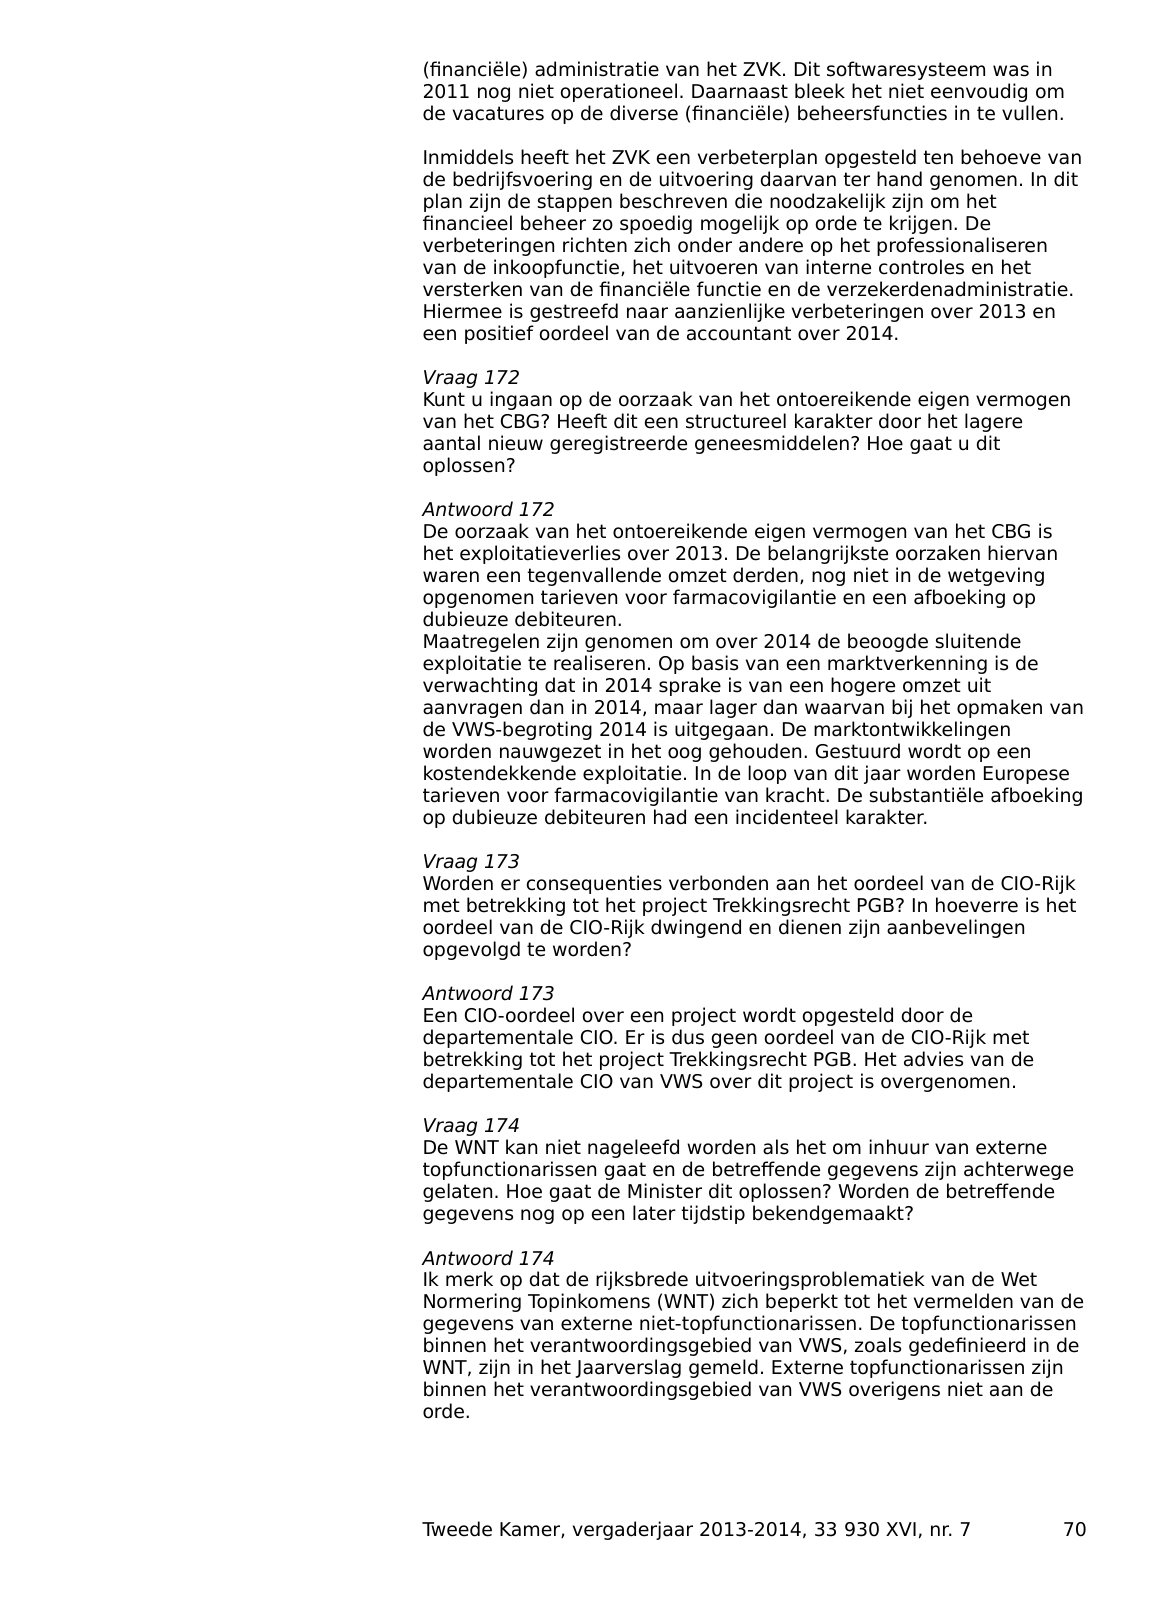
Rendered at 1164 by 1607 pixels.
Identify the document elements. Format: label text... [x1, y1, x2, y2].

text Antwoord 172 [422, 499, 1087, 521]
text De oorzaak van het ontoereikende eigen vermogen van het CBG is het exploitatieverlies over 2013. De belangrijkste oorzaken hiervan waren een tegenvallende omzet derden, nog niet in de wetgeving opgenomen tarieven voor farmacovigilantie en een afboeking op dubieuze debiteuren. [422, 521, 1087, 631]
text De WNT kan niet nageleefd worden als het om inhuur van externe topfunctionarissen gaat en de betreffende gegevens zijn achterwege gelaten. Hoe gaat de Minister dit oplossen? Worden de betreffende gegevens nog op een later tijdstip bekendgemaakt? [422, 1137, 1087, 1225]
text Ik merk op dat de rijksbrede uitvoeringsproblematiek van de Wet Normering Topinkomens (WNT) zich beperkt tot het vermelden van de gegevens van externe niet-topfunctionarissen. De topfunctionarissen binnen het verantwoordingsgebied van VWS, zoals gedefinieerd in de WNT, zijn in het Jaarverslag gemeld. Externe topfunctionarissen zijn binnen het verantwoordingsgebied van VWS overigens niet aan de orde. [422, 1269, 1087, 1423]
text Antwoord 174 [422, 1247, 1087, 1269]
text Inmiddels heeft het ZVK een verbeterplan opgesteld ten behoeve van de bedrijfsvoering en de uitvoering daarvan ter hand genomen. In dit plan zijn de stappen beschreven die noodzakelijk zijn om het financieel beheer zo spoedig mogelijk op orde te krijgen. De verbeteringen richten zich onder andere op het professionaliseren van de inkoopfunctie, het uitvoeren van interne controles en het versterken van de financiële functie en de verzekerdenadministratie. Hiermee is gestreefd naar aanzienlijke verbeteringen over 2013 en een positief oordeel van de accountant over 2014. [422, 147, 1087, 345]
text Vraag 173 [422, 851, 1087, 873]
text Antwoord 173 [422, 983, 1087, 1005]
text Een CIO-oordeel over een project wordt opgesteld door de departementale CIO. Er is dus geen oordeel van de CIO-Rijk met betrekking tot het project Trekkingsrecht PGB. Het advies van de departementale CIO van VWS over dit project is overgenomen. [422, 1005, 1087, 1093]
text Vraag 172 [422, 367, 1087, 389]
text Vraag 174 [422, 1115, 1087, 1137]
text Maatregelen zijn genomen om over 2014 de beoogde sluitende exploitatie te realiseren. Op basis van een marktverkenning is de verwachting dat in 2014 sprake is van een hogere omzet uit aanvragen dan in 2014, maar lager dan waarvan bij het opmaken van de VWS-begroting 2014 is uitgegaan. De marktontwikkelingen worden nauwgezet in het oog gehouden. Gestuurd wordt op een kostendekkende exploitatie. In de loop van dit jaar worden Europese tarieven voor farmacovigilantie van kracht. De substantiële afboeking op dubieuze debiteuren had een incidenteel karakter. [422, 631, 1087, 829]
text Worden er consequenties verbonden aan het oordeel van de CIO-Rijk met betrekking tot het project Trekkingsrecht PGB? In hoeverre is het oordeel van de CIO-Rijk dwingend en dienen zijn aanbevelingen opgevolgd te worden? [422, 873, 1087, 961]
text (financiële) administratie van het ZVK. Dit softwaresysteem was in 2011 nog niet operationeel. Daarnaast bleek het niet eenvoudig om de vacatures op de diverse (financiële) beheersfuncties in te vullen. [422, 59, 1087, 125]
text Kunt u ingaan op de oorzaak van het ontoereikende eigen vermogen van het CBG? Heeft dit een structureel karakter door het lagere aantal nieuw geregistreerde geneesmiddelen? Hoe gaat u dit oplossen? [422, 389, 1087, 477]
